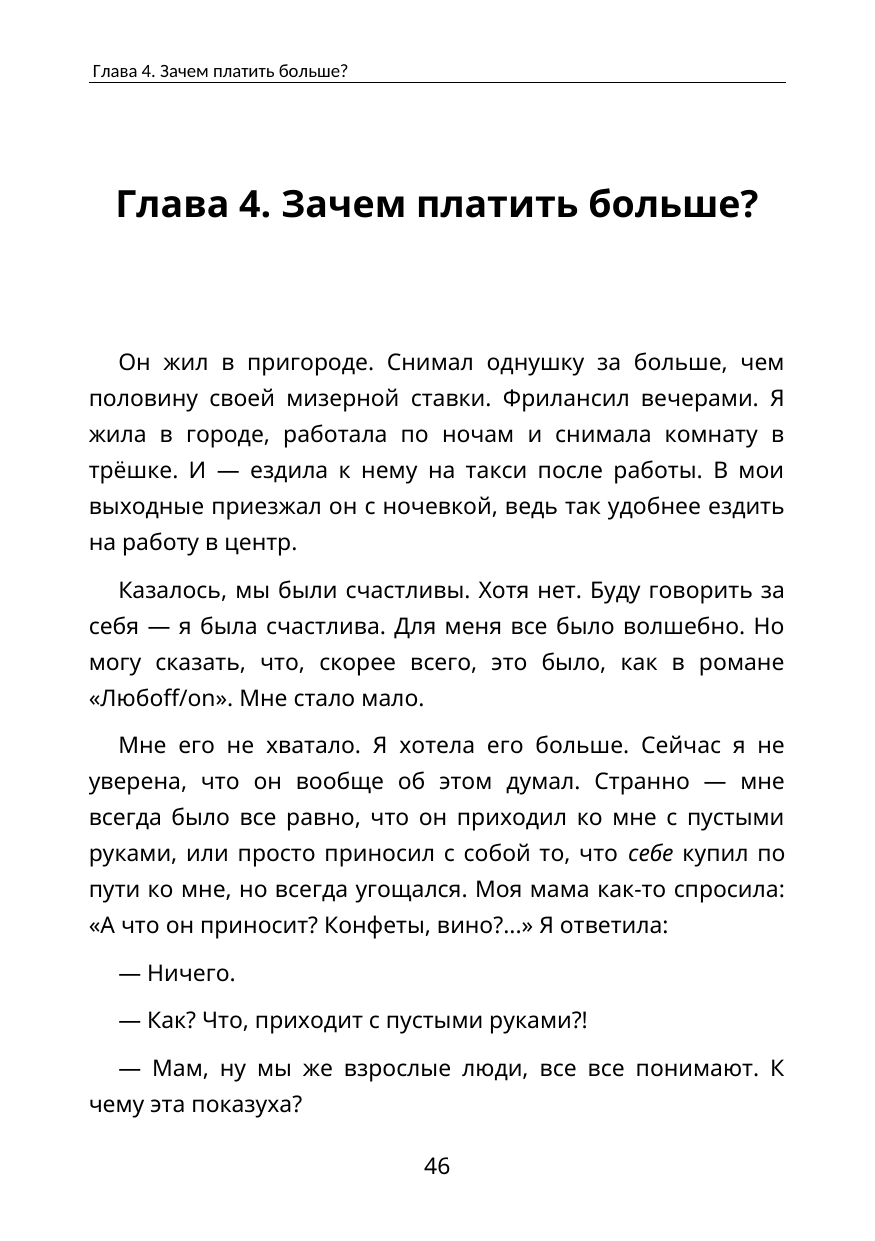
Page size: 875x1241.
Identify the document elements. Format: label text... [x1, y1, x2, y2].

text — Как? Что, приходит с пустыми руками?! [88, 1004, 786, 1036]
text Казалось, мы были счастливы. Хотя нет. Буду говорить за себя — я была счастлива. Для меня все было волшебно. Но могу сказать, что, скорее всего, это было, как в романе «Любоff/on». Мне стало мало. [88, 574, 786, 713]
subtitle Глава 4. Зачем платить больше? [88, 177, 786, 228]
text Мне его не хватало. Я хотела его больше. Сейчас я не уверена, что он вообще об этом думал. Странно — мне всегда было все равно, что он приходил ко мне с пустыми руками, или просто приносил с собой то, что себе купил по пути ко мне, но всегда угощался. Моя мама как-то спросила: «А что он приносит? Конфеты, вино?...» Я ответила: [88, 729, 786, 940]
text — Мам, ну мы же взрослые люди, все все понимают. К чему эта показуха? [88, 1052, 786, 1119]
text Он жил в пригороде. Снимал однушку за больше, чем половину своей мизерной ставки. Фрилансил вечерами. Я жила в городе, работала по ночам и снимала комнату в трёшке. И — ездила к нему на такси после работы. В мои выходные приезжал он с ночевкой, ведь так удобнее ездить на работу в центр. [88, 346, 786, 557]
text — Ничего. [88, 957, 786, 988]
